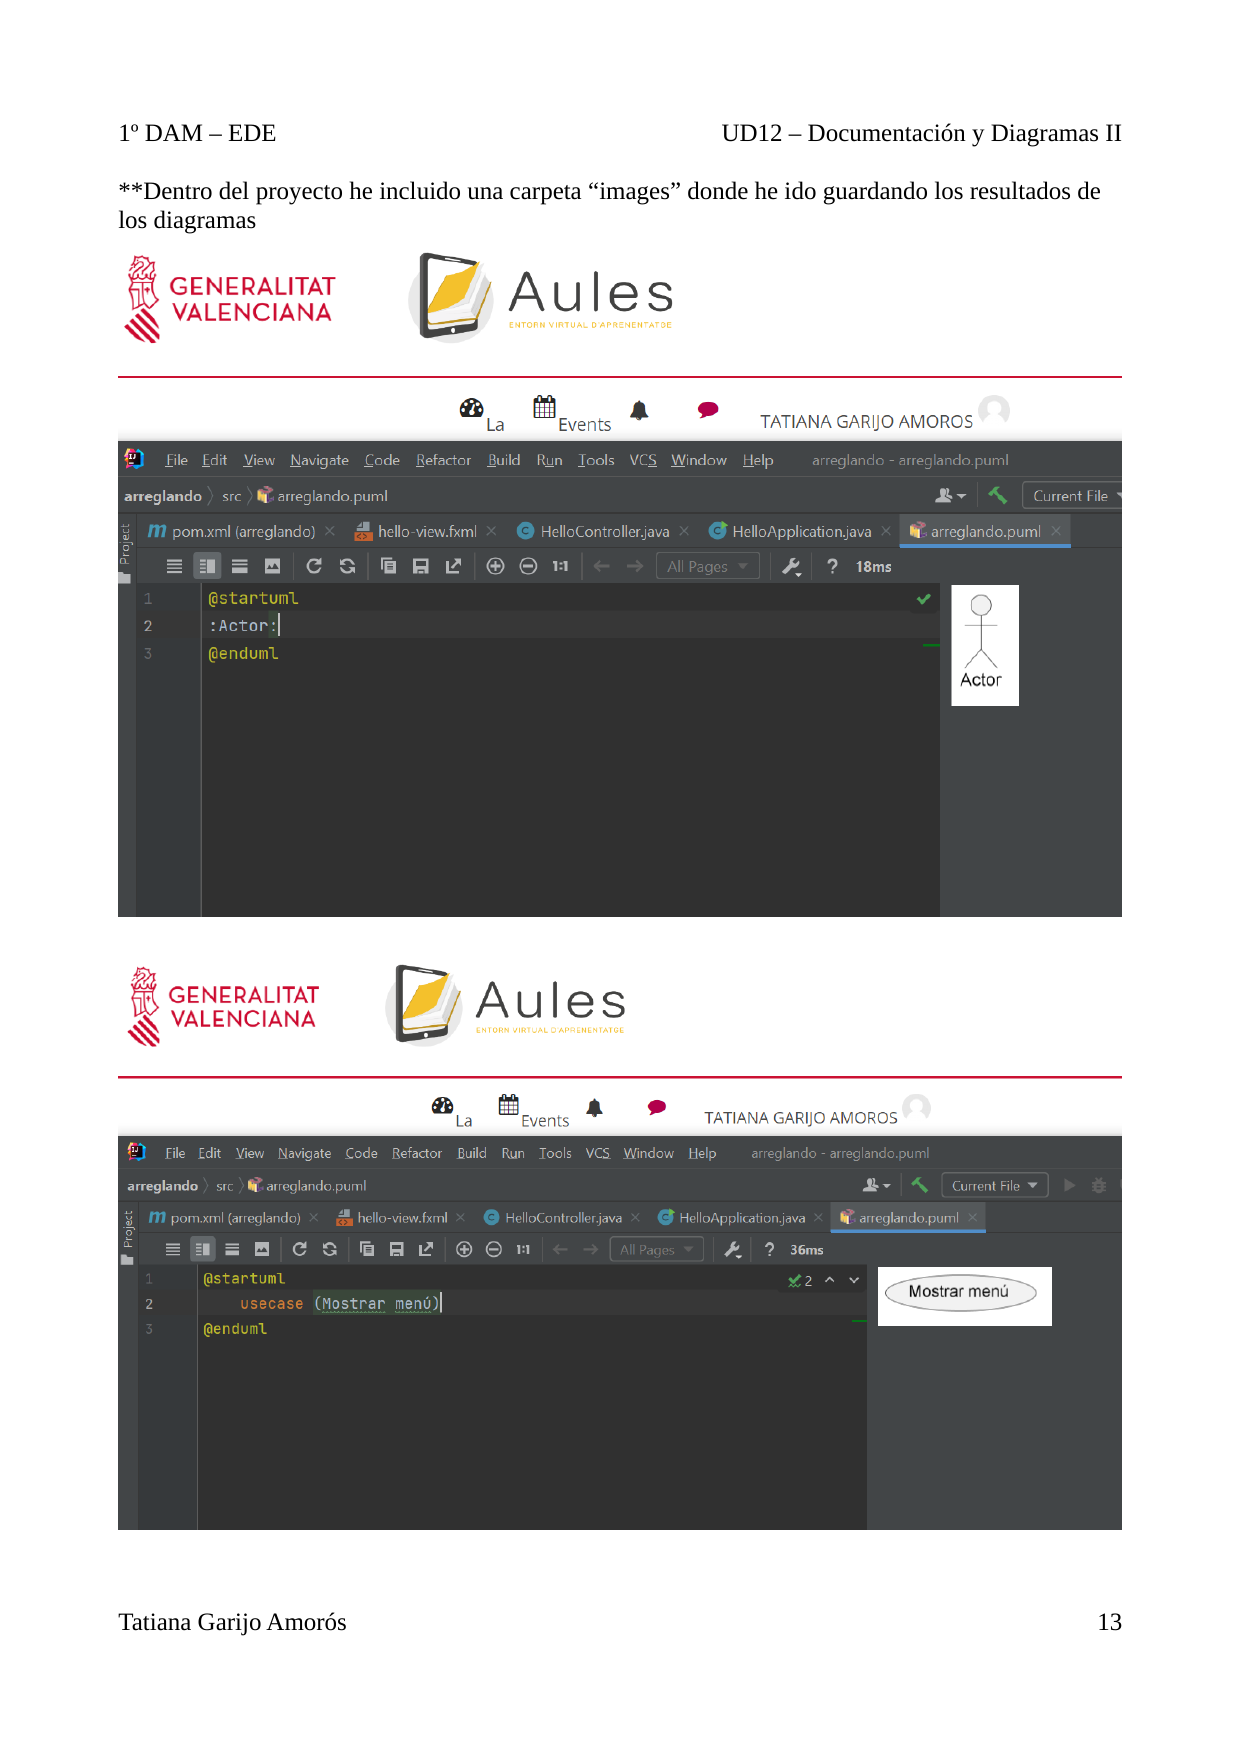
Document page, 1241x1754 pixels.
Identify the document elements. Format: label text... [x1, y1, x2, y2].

text **Dentro del proyecto he incluido una carpeta “images” donde he ido guardando los resultados de los diagramas [118, 176, 1122, 234]
picture [118, 246, 1122, 917]
picture [118, 957, 1122, 1530]
